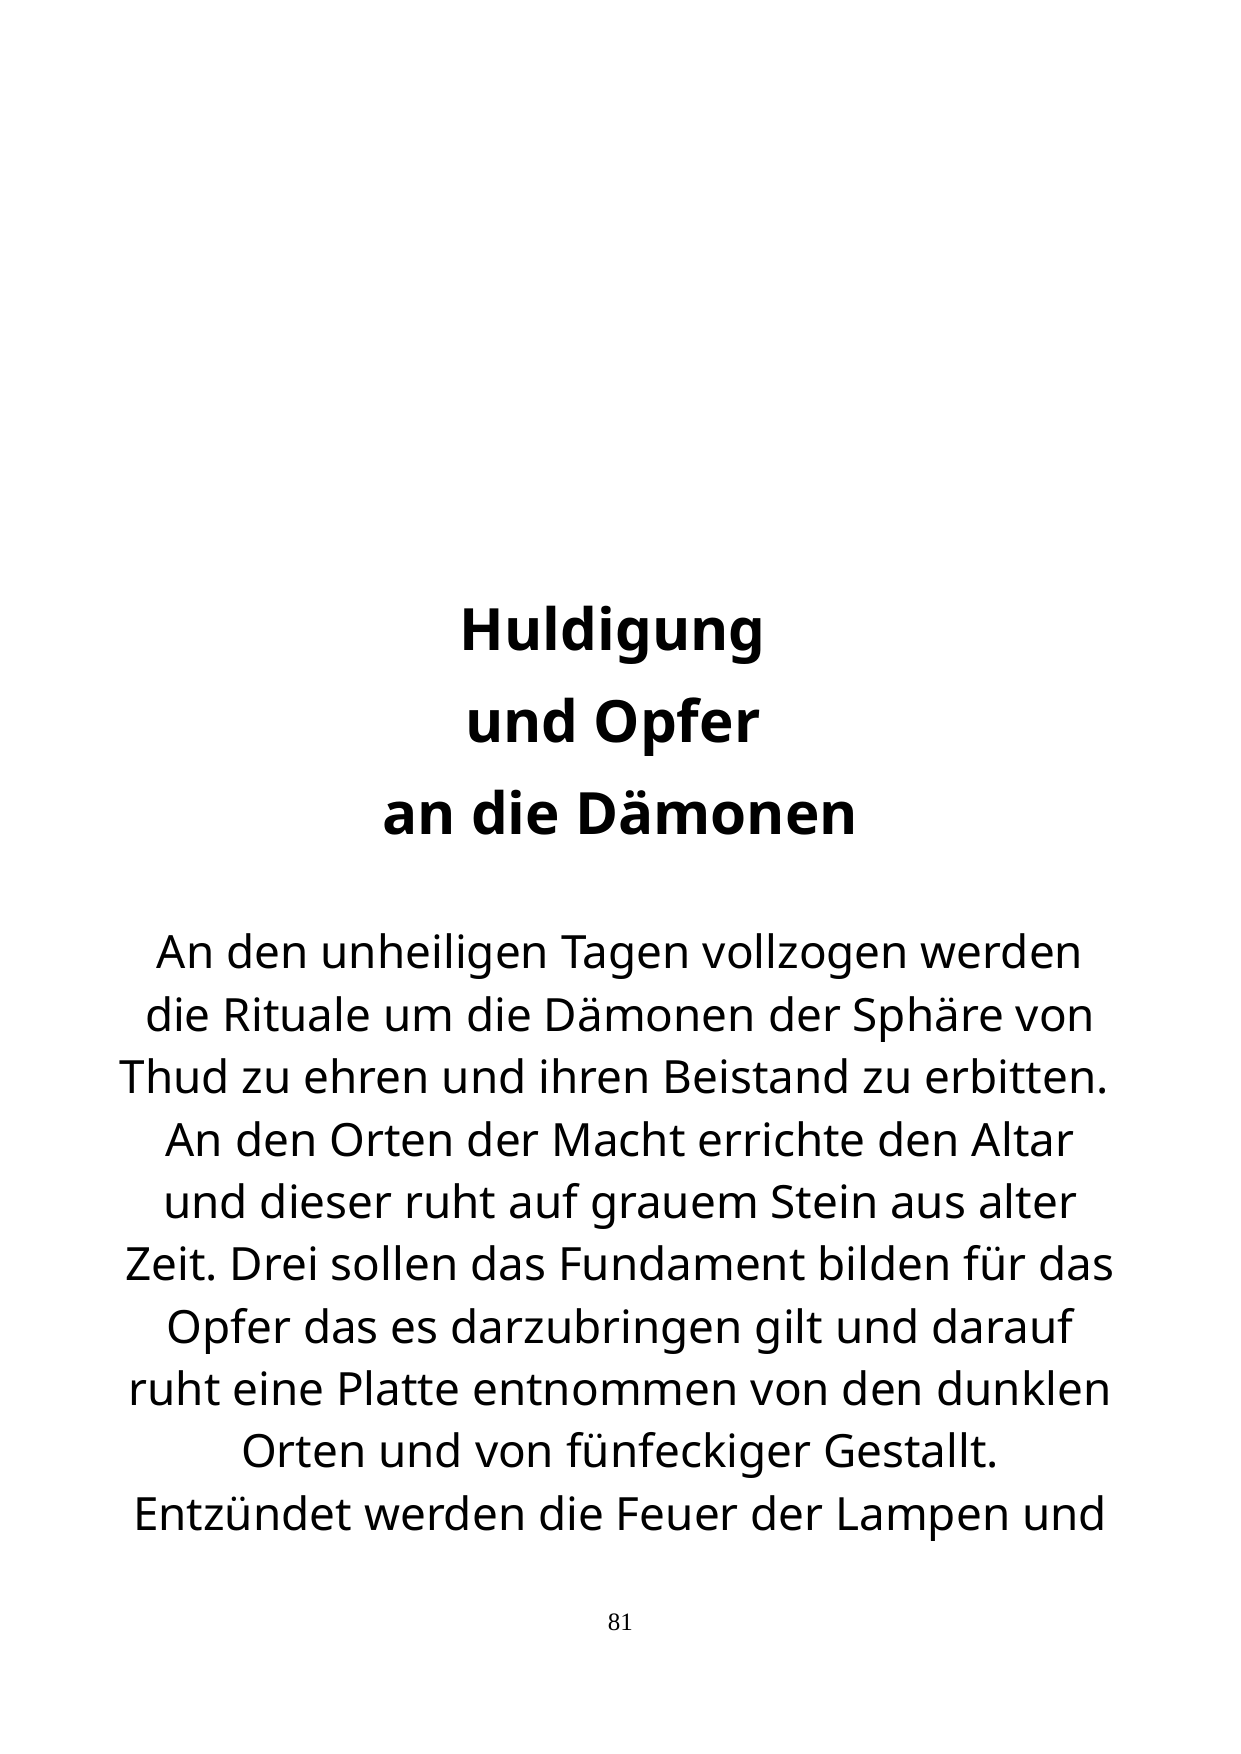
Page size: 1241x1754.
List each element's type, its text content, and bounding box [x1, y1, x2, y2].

text an die Dämonen An den unheiligen Tagen vollzogen werden die Rituale um die Dämonen der Sphäre von Thud zu ehren und ihren Beistand zu erbitten. An den Orten der Macht errichte den Altar und dieser ruht auf grauem Stein aus alter Zeit. Drei sollen das Fundament bilden für das Opfer das es darzubringen gilt und darauf ruht eine Platte entnommen von den dunklen Orten und von fünfeckiger Gestallt. Entzündet werden die Feuer der Lampen und [118, 772, 1122, 1544]
text Huldigung [118, 588, 1122, 668]
text und Opfer [118, 680, 1122, 760]
